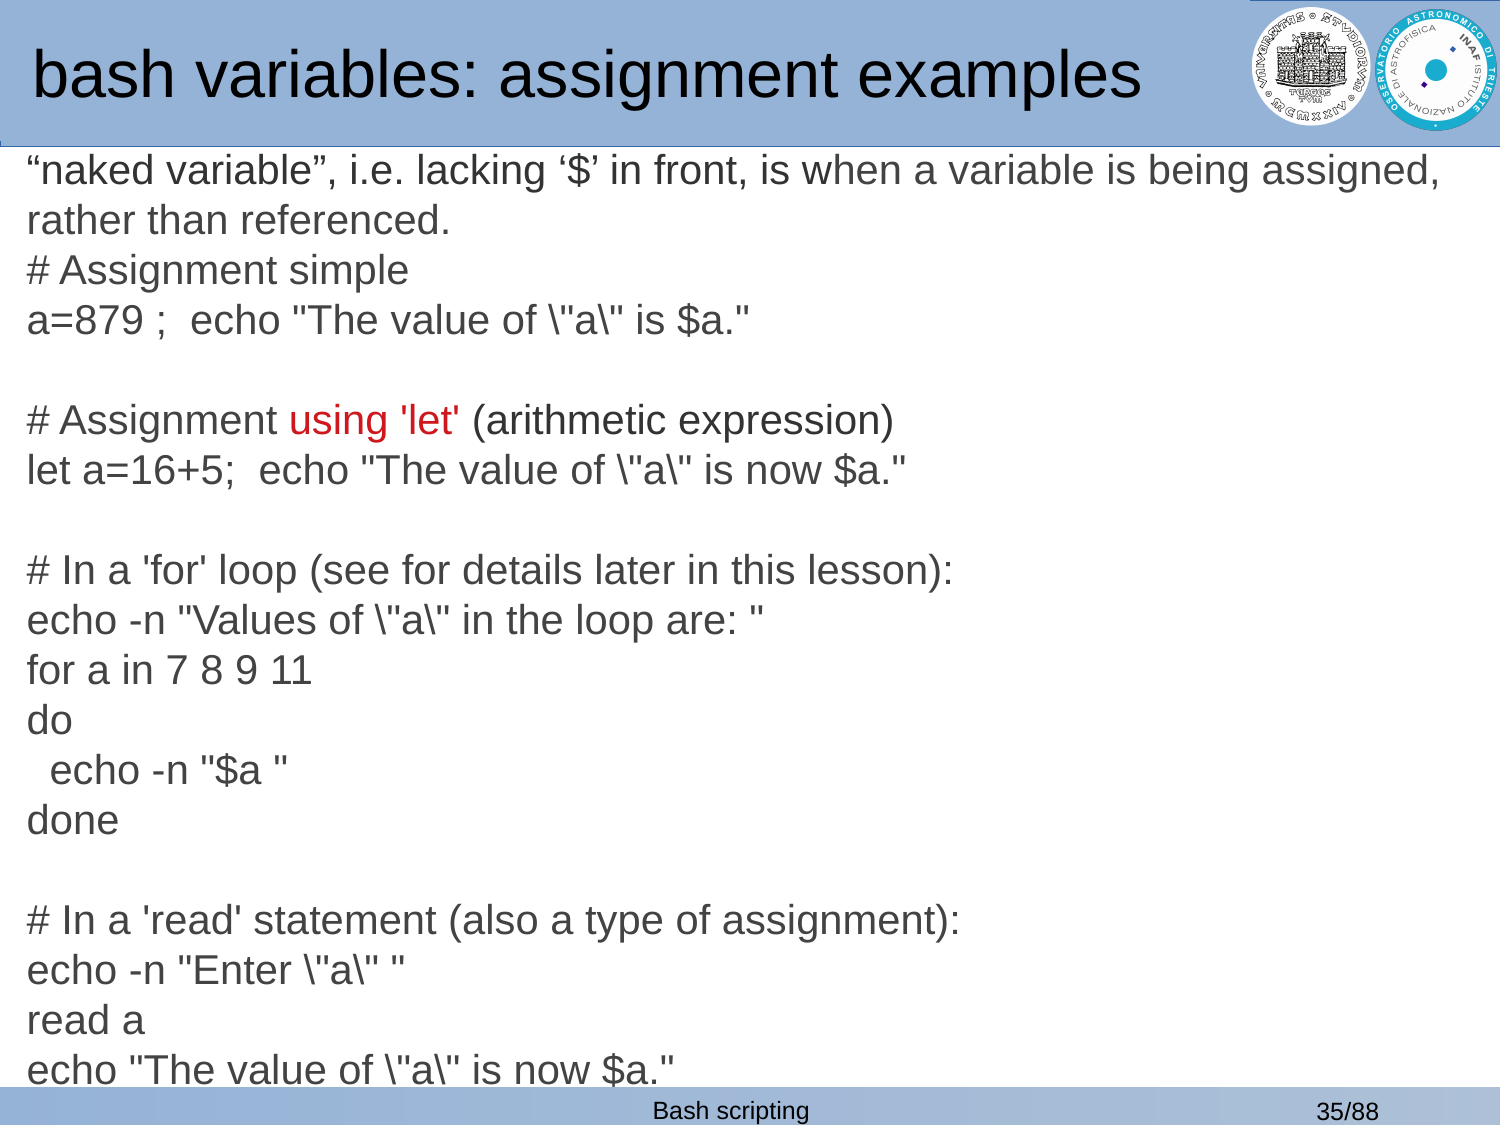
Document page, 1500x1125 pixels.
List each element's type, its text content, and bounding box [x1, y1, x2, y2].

list “naked variable”, i.e. lacking ‘$’ in front, is when a variable is being assigned, rather than referenced. # Assignment simple a=879 ; echo "The value of \"a\" is $a." # Assignment using 'let' (arithmetic expression) let a=16+5; echo "The value of \"a\" is now $a." # In a 'for' loop (see for details later in this lesson): echo -n "Values of \"a\" in the loop are: " for a in 7 8 9 11 do echo -n "$a " done # In a 'read' statement (also a type of assignment): echo -n "Enter \"a\" " read a echo "The value of \"a\" is now $a." [11, 135, 1500, 1081]
text_box [1245, 0, 1250, 141]
text_box bash variables: assignment examples [0, 0, 1245, 141]
title Traditional service delivery [1250, 0, 1500, 135]
